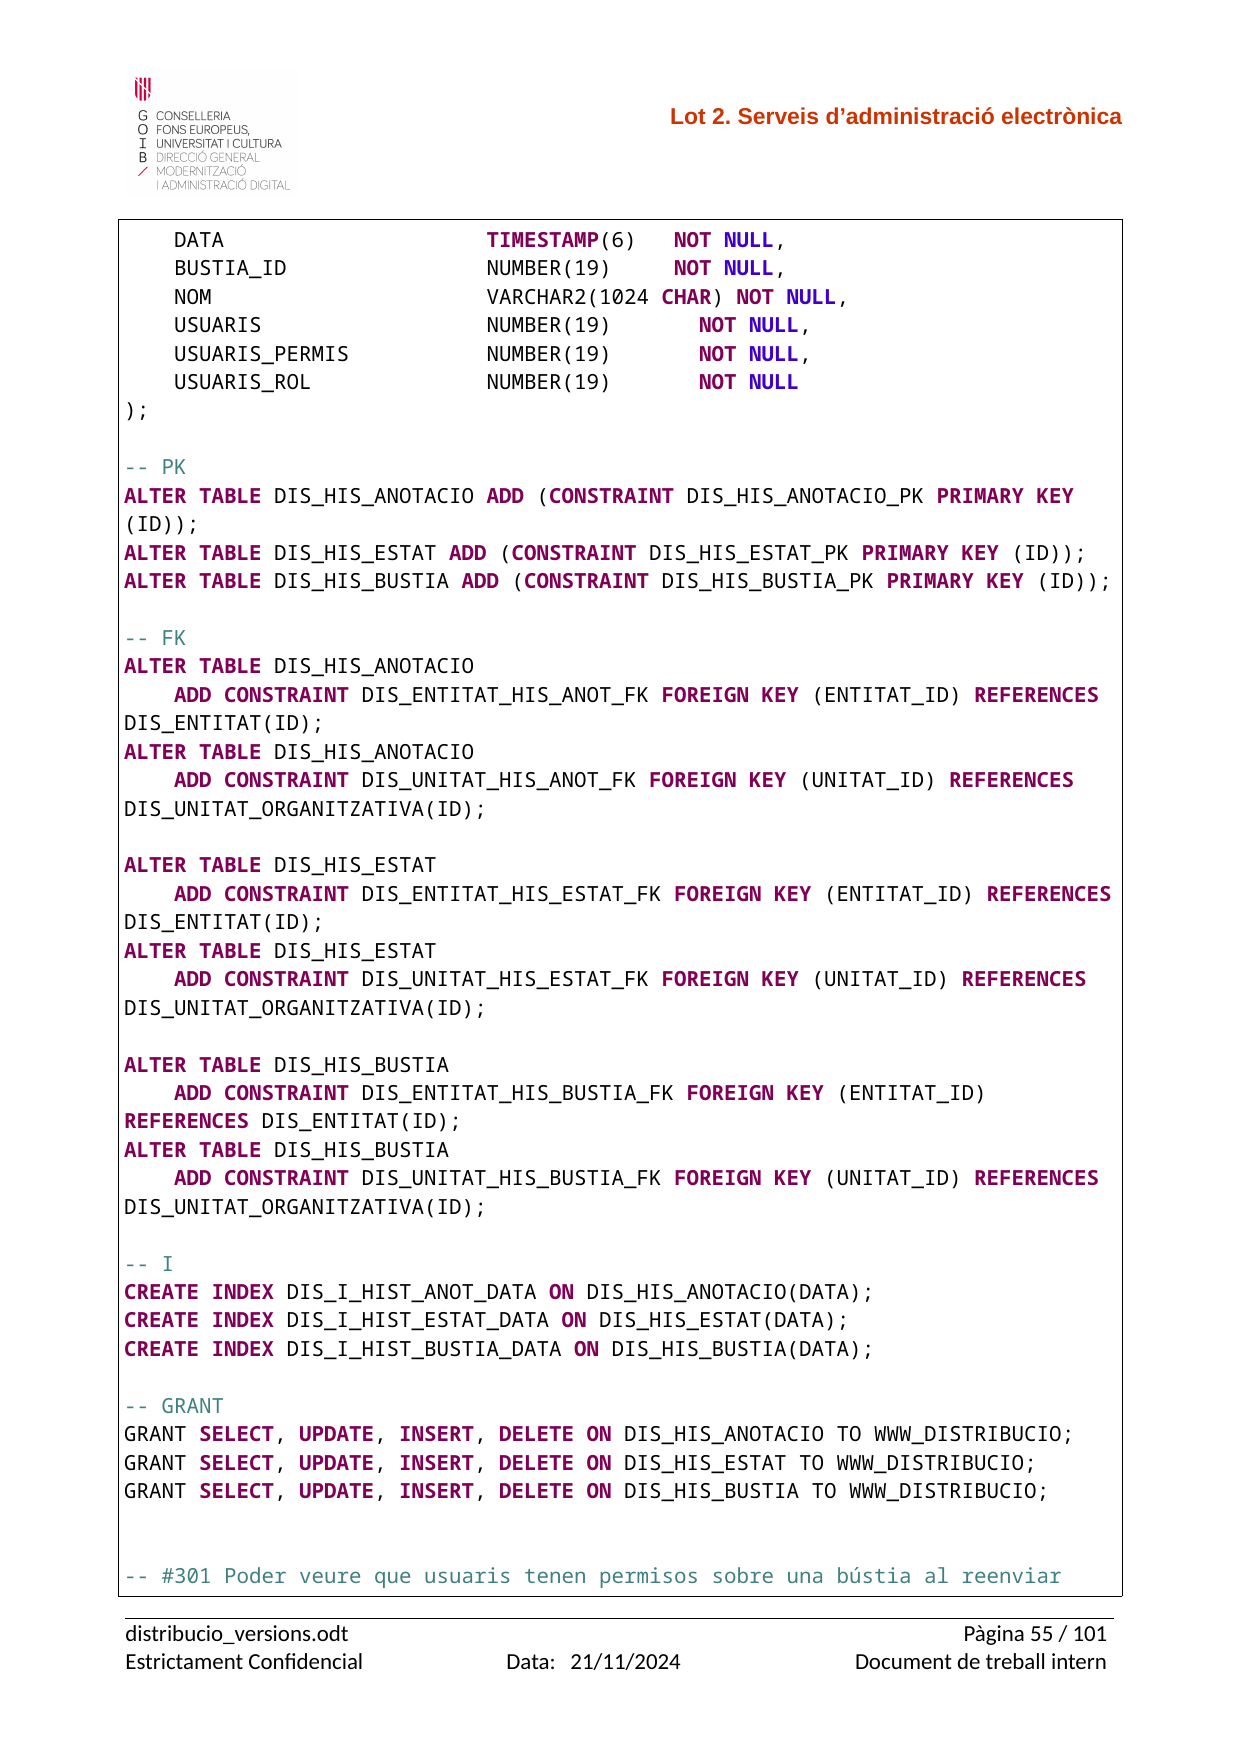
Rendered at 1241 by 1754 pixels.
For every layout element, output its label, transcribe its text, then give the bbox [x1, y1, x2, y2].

table_header DATA TIMESTAMP(6) NOT NULL, BUSTIA_ID NUMBER(19) NOT NULL, NOM VARCHAR2(1024 CHAR) NOT NULL, USUARIS NUMBER(19) NOT NULL, USUARIS_PERMIS NUMBER(19) NOT NULL, USUARIS_ROL NUMBER(19) NOT NULL ); -- PK ALTER TABLE DIS_HIS_ANOTACIO ADD (CONSTRAINT DIS_HIS_ANOTACIO_PK PRIMARY KEY (ID)); ALTER TABLE DIS_HIS_ESTAT ADD (CONSTRAINT DIS_HIS_ESTAT_PK PRIMARY KEY (ID)); ALTER TABLE DIS_HIS_BUSTIA ADD (CONSTRAINT DIS_HIS_BUSTIA_PK PRIMARY KEY (ID)); -- FK ALTER TABLE DIS_HIS_ANOTACIO ADD CONSTRAINT DIS_ENTITAT_HIS_ANOT_FK FOREIGN KEY (ENTITAT_ID) REFERENCES DIS_ENTITAT(ID); ALTER TABLE DIS_HIS_ANOTACIO ADD CONSTRAINT DIS_UNITAT_HIS_ANOT_FK FOREIGN KEY (UNITAT_ID) REFERENCES DIS_UNITAT_ORGANITZATIVA(ID); ALTER TABLE DIS_HIS_ESTAT ADD CONSTRAINT DIS_ENTITAT_HIS_ESTAT_FK FOREIGN KEY (ENTITAT_ID) REFERENCES DIS_ENTITAT(ID); ALTER TABLE DIS_HIS_ESTAT ADD CONSTRAINT DIS_UNITAT_HIS_ESTAT_FK FOREIGN KEY (UNITAT_ID) REFERENCES DIS_UNITAT_ORGANITZATIVA(ID); ALTER TABLE DIS_HIS_BUSTIA ADD CONSTRAINT DIS_ENTITAT_HIS_BUSTIA_FK FOREIGN KEY (ENTITAT_ID) REFERENCES DIS_ENTITAT(ID); ALTER TABLE DIS_HIS_BUSTIA ADD CONSTRAINT DIS_UNITAT_HIS_BUSTIA_FK FOREIGN KEY (UNITAT_ID) REFERENCES DIS_UNITAT_ORGANITZATIVA(ID); -- I CREATE INDEX DIS_I_HIST_ANOT_DATA ON DIS_HIS_ANOTACIO(DATA); CREATE INDEX DIS_I_HIST_ESTAT_DATA ON DIS_HIS_ESTAT(DATA); CREATE INDEX DIS_I_HIST_BUSTIA_DATA ON DIS_HIS_BUSTIA(DATA); -- GRANT GRANT SELECT, UPDATE, INSERT, DELETE ON DIS_HIS_ANOTACIO TO WWW_DISTRIBUCIO; GRANT SELECT, UPDATE, INSERT, DELETE ON DIS_HIS_ESTAT TO WWW_DISTRIBUCIO; GRANT SELECT, UPDATE, INSERT, DELETE ON DIS_HIS_BUSTIA TO WWW_DISTRIBUCIO; -- #301 Poder veure que usuaris tenen permisos sobre una bústia al reenviar [119, 220, 1122, 1596]
picture [126, 70, 299, 197]
